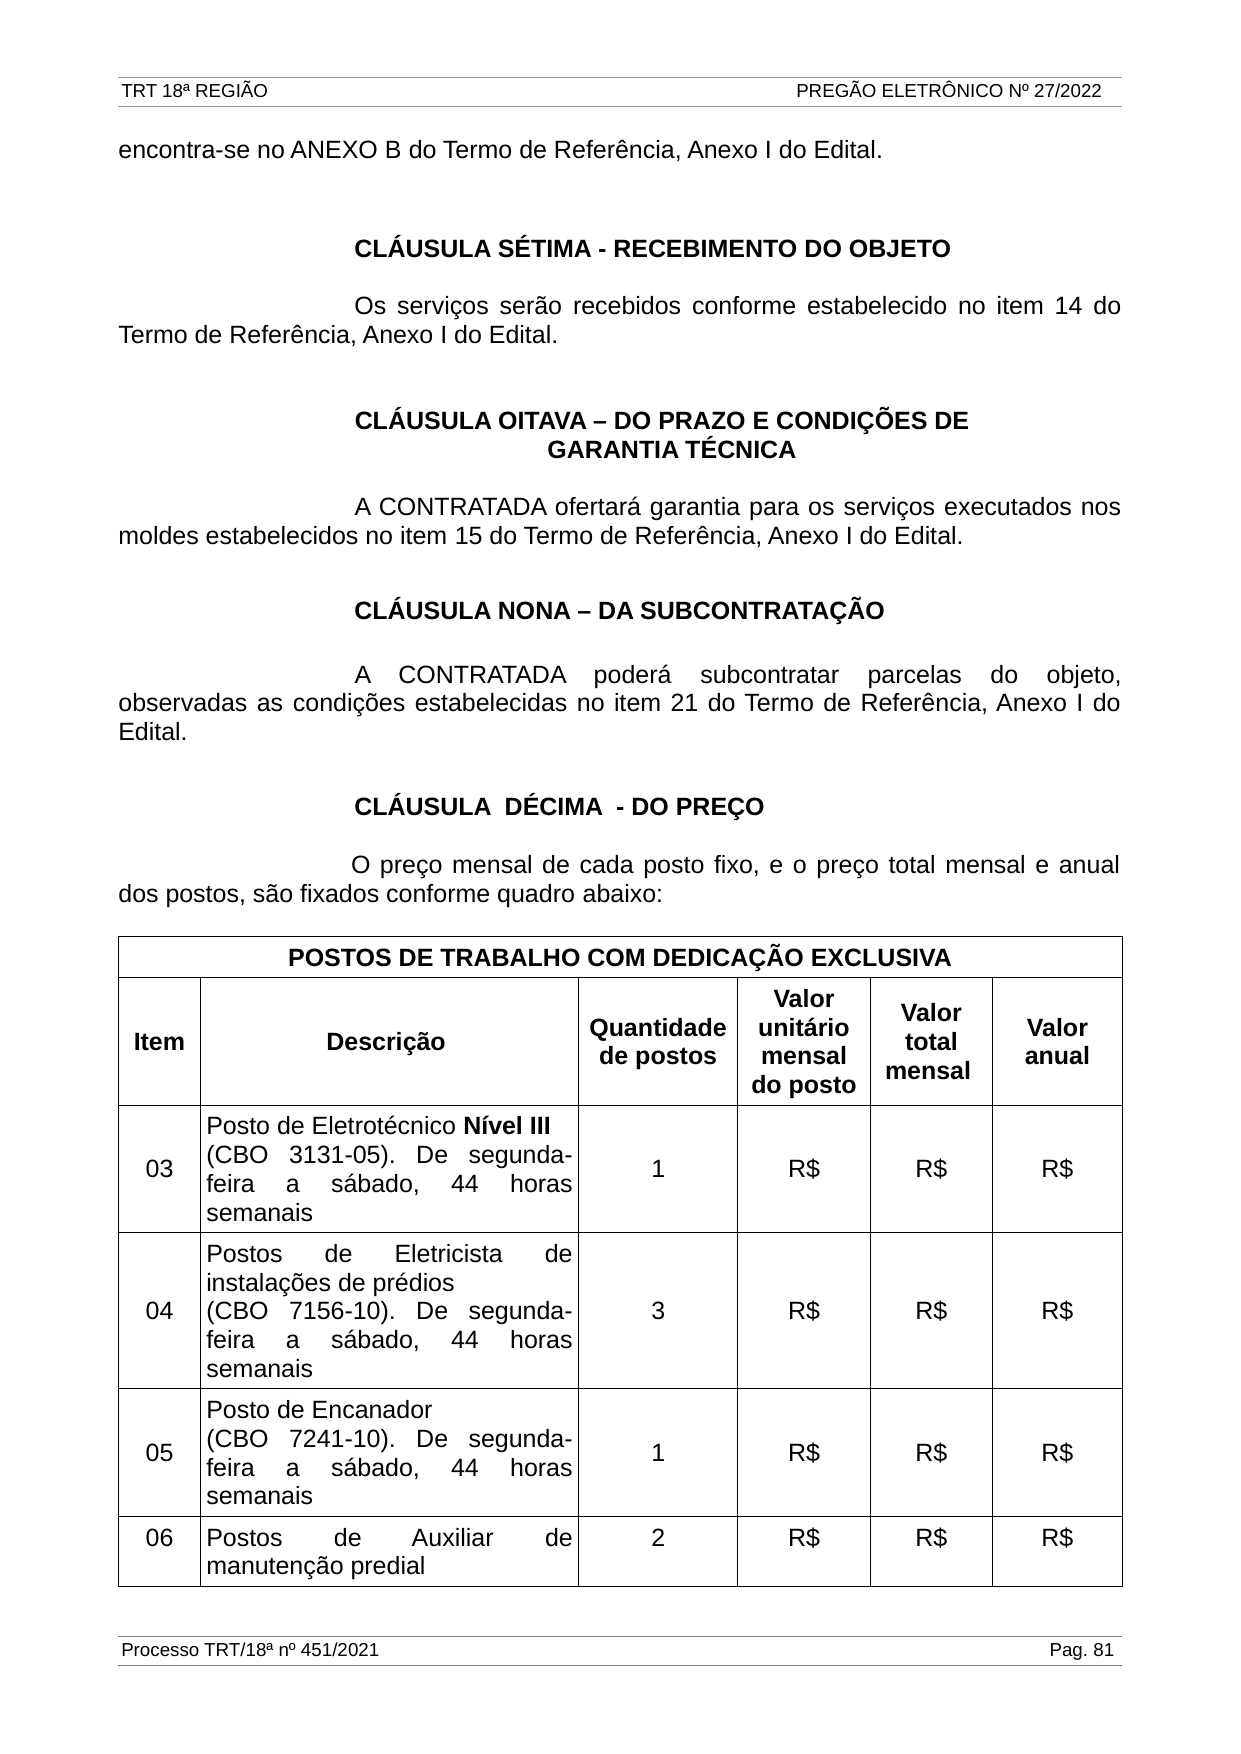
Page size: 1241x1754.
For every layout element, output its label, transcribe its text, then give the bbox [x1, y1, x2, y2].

text CLÁUSULA OITAVA – DO PRAZO E CONDIÇÕES DE GARANTIA TÉCNICA [118, 406, 1122, 463]
text CLÁUSULA NONA – DA SUBCONTRATAÇÃO [118, 596, 1122, 625]
text A CONTRATADA ofertará garantia para os serviços executados nos moldes estabelecidos no item 15 do Termo de Referência, Anexo I do Edital. [118, 492, 1122, 550]
text CLÁUSULA SÉTIMA - RECEBIMENTO DO OBJETO [118, 233, 1122, 262]
table_cell 3 [579, 1233, 737, 1388]
text A CONTRATADA poderá subcontratar parcelas do objeto, observadas as condições estabelecidas no item 21 do Termo de Referência, Anexo I do Edital. [118, 660, 1122, 746]
table_cell Posto de Eletrotécnico Nível III (CBO 3131-05). De segunda-feira a sábado, 44 horas semanais [201, 1106, 578, 1232]
table_cell 04 [119, 1233, 200, 1388]
table_cell 06 [119, 1517, 200, 1586]
table_cell 2 [579, 1517, 737, 1586]
table_cell R$ [993, 1517, 1122, 1586]
table_cell Valor total mensal [871, 978, 992, 1104]
table_cell Postos de Auxiliar de manutenção predial [201, 1517, 578, 1586]
text CLÁUSULA DÉCIMA - DO PREÇO [118, 792, 1122, 821]
table_cell R$ [871, 1106, 992, 1232]
table_cell R$ [738, 1517, 870, 1586]
table_cell Quantidade de postos [579, 978, 737, 1104]
text Os serviços serão recebidos conforme estabelecido no item 14 do Termo de Referência, Anexo I do Edital. [118, 291, 1122, 348]
text O preço mensal de cada posto fixo, e o preço total mensal e anual dos postos, são fixados conforme quadro abaixo: [118, 850, 1122, 907]
table_cell R$ [871, 1389, 992, 1516]
table_cell 1 [579, 1106, 737, 1232]
text encontra-se no ANEXO B do Termo de Referência, Anexo I do Edital. [118, 136, 1122, 164]
table_cell R$ [738, 1389, 870, 1516]
table_cell R$ [993, 1389, 1122, 1516]
table_cell Posto de Encanador (CBO 7241-10). De segunda-feira a sábado, 44 horas semanais [201, 1389, 578, 1516]
table_cell Postos de Eletricista de instalações de prédios (CBO 7156-10). De segunda-feira a sábado, 44 horas semanais [201, 1233, 578, 1388]
table_header POSTOS DE TRABALHO COM DEDICAÇÃO EXCLUSIVA [119, 937, 1122, 977]
table_cell 05 [119, 1389, 200, 1516]
table_cell Valor unitário mensal do posto [738, 978, 870, 1104]
table_cell R$ [871, 1517, 992, 1586]
table_cell R$ [993, 1233, 1122, 1388]
table_cell Valor anual [993, 978, 1122, 1104]
table_cell Descrição [201, 978, 578, 1104]
table_cell R$ [738, 1233, 870, 1388]
table_cell 1 [579, 1389, 737, 1516]
table_cell R$ [993, 1106, 1122, 1232]
table_cell 03 [119, 1106, 200, 1232]
table_cell R$ [871, 1233, 992, 1388]
table_cell R$ [738, 1106, 870, 1232]
table_cell Item [119, 978, 200, 1104]
